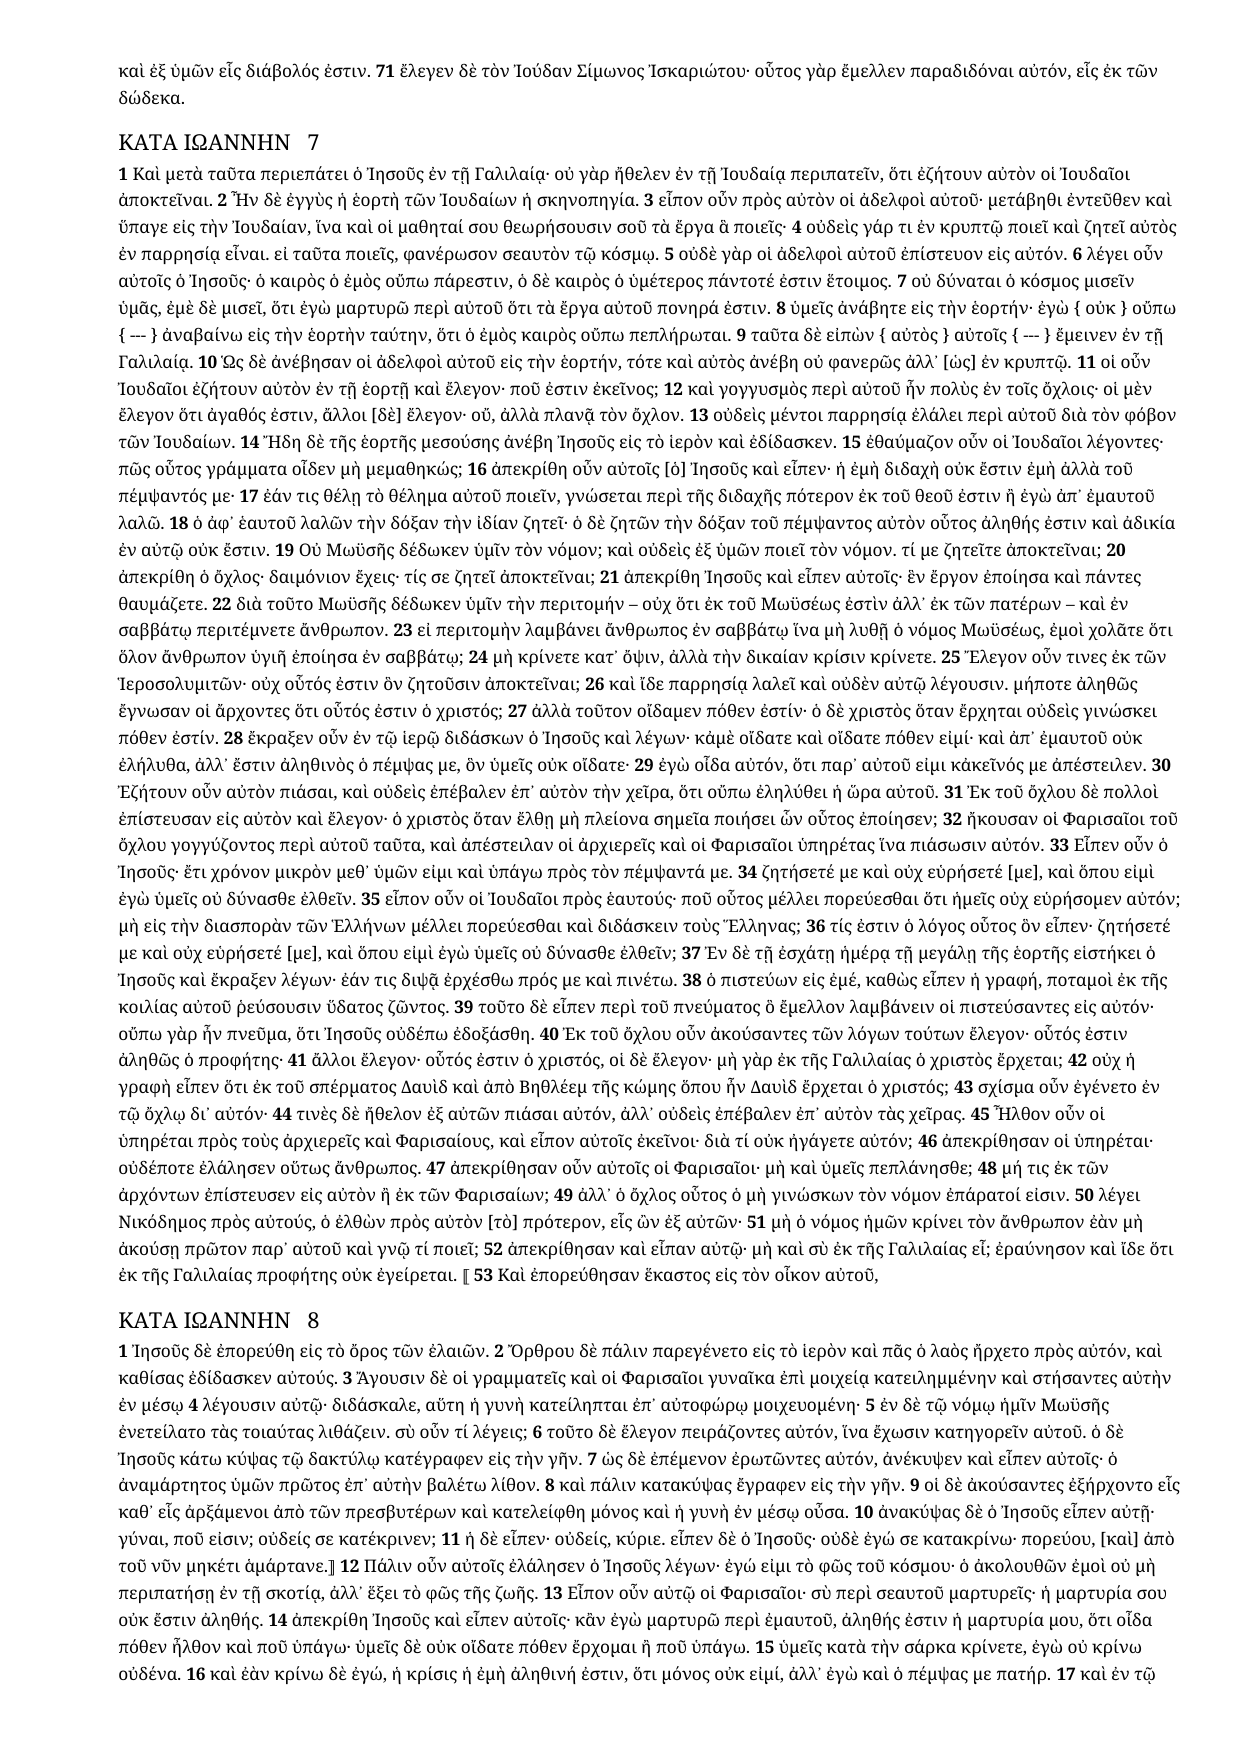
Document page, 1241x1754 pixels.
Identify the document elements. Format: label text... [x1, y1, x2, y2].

text 1 Ἰησοῦς δὲ ἐπορεύθη εἰς τὸ ὄρος τῶν ἐλαιῶν. 2 Ὄρθρου δὲ πάλιν παρεγένετο εἰς τὸ ἱερὸν καὶ πᾶς ὁ λαὸς ἤρχετο πρὸς αὐτόν, καὶ καθίσας ἐδίδασκεν αὐτούς. 3 Ἄγουσιν δὲ οἱ γραμματεῖς καὶ οἱ Φαρισαῖοι γυναῖκα ἐπὶ μοιχείᾳ κατειλημμένην καὶ στήσαντες αὐτὴν ἐν μέσῳ 4 λέγουσιν αὐτῷ· διδάσκαλε, αὕτη ἡ γυνὴ κατείληπται ἐπ᾽ αὐτοφώρῳ μοιχευομένη· 5 ἐν δὲ τῷ νόμῳ ἡμῖν Μωϋσῆς ἐνετείλατο τὰς τοιαύτας λιθάζειν. σὺ οὖν τί λέγεις; 6 τοῦτο δὲ ἔλεγον πειράζοντες αὐτόν, ἵνα ἔχωσιν κατηγορεῖν αὐτοῦ. ὁ δὲ Ἰησοῦς κάτω κύψας τῷ δακτύλῳ κατέγραφεν εἰς τὴν γῆν. 7 ὡς δὲ ἐπέμενον ἐρωτῶντες αὐτόν, ἀνέκυψεν καὶ εἶπεν αὐτοῖς· ὁ ἀναμάρτητος ὑμῶν πρῶτος ἐπ᾽ αὐτὴν βαλέτω λίθον. 8 καὶ πάλιν κατακύψας ἔγραφεν εἰς τὴν γῆν. 9 οἱ δὲ ἀκούσαντες ἐξήρχοντο εἷς καθ᾽ εἷς ἀρξάμενοι ἀπὸ τῶν πρεσβυτέρων καὶ κατελείφθη μόνος καὶ ἡ γυνὴ ἐν μέσῳ οὖσα. 10 ἀνακύψας δὲ ὁ Ἰησοῦς εἶπεν αὐτῇ· γύναι, ποῦ εἰσιν; οὐδείς σε κατέκρινεν; 11 ἡ δὲ εἶπεν· οὐδείς, κύριε. εἶπεν δὲ ὁ Ἰησοῦς· οὐδὲ ἐγώ σε κατακρίνω· πορεύου, [καὶ] ἀπὸ τοῦ νῦν μηκέτι ἁμάρτανε.⟧ 12 Πάλιν οὖν αὐτοῖς ἐλάλησεν ὁ Ἰησοῦς λέγων· ἐγώ εἰμι τὸ φῶς τοῦ κόσμου· ὁ ἀκολουθῶν ἐμοὶ οὐ μὴ περιπατήσῃ ἐν τῇ σκοτίᾳ, ἀλλ᾽ ἕξει τὸ φῶς τῆς ζωῆς. 13 Εἶπον οὖν αὐτῷ οἱ Φαρισαῖοι· σὺ περὶ σεαυτοῦ μαρτυρεῖς· ἡ μαρτυρία σου οὐκ ἔστιν ἀληθής. 14 ἀπεκρίθη Ἰησοῦς καὶ εἶπεν αὐτοῖς· κἂν ἐγὼ μαρτυρῶ περὶ ἐμαυτοῦ, ἀληθής ἐστιν ἡ μαρτυρία μου, ὅτι οἶδα πόθεν ἦλθον καὶ ποῦ ὑπάγω· ὑμεῖς δὲ οὐκ οἴδατε πόθεν ἔρχομαι ἢ ποῦ ὑπάγω. 15 ὑμεῖς κατὰ τὴν σάρκα κρίνετε, ἐγὼ οὐ κρίνω οὐδένα. 16 καὶ ἐὰν κρίνω δὲ ἐγώ, ἡ κρίσις ἡ ἐμὴ ἀληθινή ἐστιν, ὅτι μόνος οὐκ εἰμί, ἀλλ᾽ ἐγὼ καὶ ὁ πέμψας με πατήρ. 17 καὶ ἐν τῷ [118, 1339, 1181, 1685]
text καὶ ἐξ ὑμῶν εἷς διάβολός ἐστιν. 71 ἔλεγεν δὲ τὸν Ἰούδαν Σίμωνος Ἰσκαριώτου· οὗτος γὰρ ἔμελλεν παραδιδόναι αὐτόν, εἷς ἐκ τῶν δώδεκα. [118, 59, 1181, 109]
text ΚΑΤΑ ΙΩΑΝΝΗΝ 7 [118, 127, 1181, 157]
text ΚΑΤΑ ΙΩΑΝΝΗΝ 8 [118, 1305, 1181, 1335]
text 1 Καὶ μετὰ ταῦτα περιεπάτει ὁ Ἰησοῦς ἐν τῇ Γαλιλαίᾳ· οὐ γὰρ ἤθελεν ἐν τῇ Ἰουδαίᾳ περιπατεῖν, ὅτι ἐζήτουν αὐτὸν οἱ Ἰουδαῖοι ἀποκτεῖναι. 2 Ἦν δὲ ἐγγὺς ἡ ἑορτὴ τῶν Ἰουδαίων ἡ σκηνοπηγία. 3 εἶπον οὖν πρὸς αὐτὸν οἱ ἀδελφοὶ αὐτοῦ· μετάβηθι ἐντεῦθεν καὶ ὕπαγε εἰς τὴν Ἰουδαίαν, ἵνα καὶ οἱ μαθηταί σου θεωρήσουσιν σοῦ τὰ ἔργα ἃ ποιεῖς· 4 οὐδεὶς γάρ τι ἐν κρυπτῷ ποιεῖ καὶ ζητεῖ αὐτὸς ἐν παρρησίᾳ εἶναι. εἰ ταῦτα ποιεῖς, φανέρωσον σεαυτὸν τῷ κόσμῳ. 5 οὐδὲ γὰρ οἱ ἀδελφοὶ αὐτοῦ ἐπίστευον εἰς αὐτόν. 6 λέγει οὖν αὐτοῖς ὁ Ἰησοῦς· ὁ καιρὸς ὁ ἐμὸς οὔπω πάρεστιν, ὁ δὲ καιρὸς ὁ ὑμέτερος πάντοτέ ἐστιν ἕτοιμος. 7 οὐ δύναται ὁ κόσμος μισεῖν ὑμᾶς, ἐμὲ δὲ μισεῖ, ὅτι ἐγὼ μαρτυρῶ περὶ αὐτοῦ ὅτι τὰ ἔργα αὐτοῦ πονηρά ἐστιν. 8 ὑμεῖς ἀνάβητε εἰς τὴν ἑορτήν· ἐγὼ { οὐκ } οὔπω { --- } ἀναβαίνω εἰς τὴν ἑορτὴν ταύτην, ὅτι ὁ ἐμὸς καιρὸς οὔπω πεπλήρωται. 9 ταῦτα δὲ εἰπὼν { αὐτὸς } αὐτοῖς { --- } ἔμεινεν ἐν τῇ Γαλιλαίᾳ. 10 Ὡς δὲ ἀνέβησαν οἱ ἀδελφοὶ αὐτοῦ εἰς τὴν ἑορτήν, τότε καὶ αὐτὸς ἀνέβη οὐ φανερῶς ἀλλ᾽ [ὡς] ἐν κρυπτῷ. 11 οἱ οὖν Ἰουδαῖοι ἐζήτουν αὐτὸν ἐν τῇ ἑορτῇ καὶ ἔλεγον· ποῦ ἐστιν ἐκεῖνος; 12 καὶ γογγυσμὸς περὶ αὐτοῦ ἦν πολὺς ἐν τοῖς ὄχλοις· οἱ μὲν ἔλεγον ὅτι ἀγαθός ἐστιν, ἄλλοι [δὲ] ἔλεγον· οὔ, ἀλλὰ πλανᾷ τὸν ὄχλον. 13 οὐδεὶς μέντοι παρρησίᾳ ἐλάλει περὶ αὐτοῦ διὰ τὸν φόβον τῶν Ἰουδαίων. 14 Ἤδη δὲ τῆς ἑορτῆς μεσούσης ἀνέβη Ἰησοῦς εἰς τὸ ἱερὸν καὶ ἐδίδασκεν. 15 ἐθαύμαζον οὖν οἱ Ἰουδαῖοι λέγοντες· πῶς οὗτος γράμματα οἶδεν μὴ μεμαθηκώς; 16 ἀπεκρίθη οὖν αὐτοῖς [ὁ] Ἰησοῦς καὶ εἶπεν· ἡ ἐμὴ διδαχὴ οὐκ ἔστιν ἐμὴ ἀλλὰ τοῦ πέμψαντός με· 17 ἐάν τις θέλῃ τὸ θέλημα αὐτοῦ ποιεῖν, γνώσεται περὶ τῆς διδαχῆς πότερον ἐκ τοῦ θεοῦ ἐστιν ἢ ἐγὼ ἀπ᾽ ἐμαυτοῦ λαλῶ. 18 ὁ ἀφ᾽ ἑαυτοῦ λαλῶν τὴν δόξαν τὴν ἰδίαν ζητεῖ· ὁ δὲ ζητῶν τὴν δόξαν τοῦ πέμψαντος αὐτὸν οὗτος ἀληθής ἐστιν καὶ ἀδικία ἐν αὐτῷ οὐκ ἔστιν. 19 Οὐ Μωϋσῆς δέδωκεν ὑμῖν τὸν νόμον; καὶ οὐδεὶς ἐξ ὑμῶν ποιεῖ τὸν νόμον. τί με ζητεῖτε ἀποκτεῖναι; 20 ἀπεκρίθη ὁ ὄχλος· δαιμόνιον ἔχεις· τίς σε ζητεῖ ἀποκτεῖναι; 21 ἀπεκρίθη Ἰησοῦς καὶ εἶπεν αὐτοῖς· ἓν ἔργον ἐποίησα καὶ πάντες θαυμάζετε. 22 διὰ τοῦτο Μωϋσῆς δέδωκεν ὑμῖν τὴν περιτομήν – οὐχ ὅτι ἐκ τοῦ Μωϋσέως ἐστὶν ἀλλ᾽ ἐκ τῶν πατέρων – καὶ ἐν σαββάτῳ περιτέμνετε ἄνθρωπον. 23 εἰ περιτομὴν λαμβάνει ἄνθρωπος ἐν σαββάτῳ ἵνα μὴ λυθῇ ὁ νόμος Μωϋσέως, ἐμοὶ χολᾶτε ὅτι ὅλον ἄνθρωπον ὑγιῆ ἐποίησα ἐν σαββάτῳ; 24 μὴ κρίνετε κατ᾽ ὄψιν, ἀλλὰ τὴν δικαίαν κρίσιν κρίνετε. 25 Ἔλεγον οὖν τινες ἐκ τῶν Ἱεροσολυμιτῶν· οὐχ οὗτός ἐστιν ὃν ζητοῦσιν ἀποκτεῖναι; 26 καὶ ἴδε παρρησίᾳ λαλεῖ καὶ οὐδὲν αὐτῷ λέγουσιν. μήποτε ἀληθῶς ἔγνωσαν οἱ ἄρχοντες ὅτι οὗτός ἐστιν ὁ χριστός; 27 ἀλλὰ τοῦτον οἴδαμεν πόθεν ἐστίν· ὁ δὲ χριστὸς ὅταν ἔρχηται οὐδεὶς γινώσκει πόθεν ἐστίν. 28 ἔκραξεν οὖν ἐν τῷ ἱερῷ διδάσκων ὁ Ἰησοῦς καὶ λέγων· κἀμὲ οἴδατε καὶ οἴδατε πόθεν εἰμί· καὶ ἀπ᾽ ἐμαυτοῦ οὐκ ἐλήλυθα, ἀλλ᾽ ἔστιν ἀληθινὸς ὁ πέμψας με, ὃν ὑμεῖς οὐκ οἴδατε· 29 ἐγὼ οἶδα αὐτόν, ὅτι παρ᾽ αὐτοῦ εἰμι κἀκεῖνός με ἀπέστειλεν. 30 Ἐζήτουν οὖν αὐτὸν πιάσαι, καὶ οὐδεὶς ἐπέβαλεν ἐπ᾽ αὐτὸν τὴν χεῖρα, ὅτι οὔπω ἐληλύθει ἡ ὥρα αὐτοῦ. 31 Ἐκ τοῦ ὄχλου δὲ πολλοὶ ἐπίστευσαν εἰς αὐτὸν καὶ ἔλεγον· ὁ χριστὸς ὅταν ἔλθῃ μὴ πλείονα σημεῖα ποιήσει ὧν οὗτος ἐποίησεν; 32 ἤκουσαν οἱ Φαρισαῖοι τοῦ ὄχλου γογγύζοντος περὶ αὐτοῦ ταῦτα, καὶ ἀπέστειλαν οἱ ἀρχιερεῖς καὶ οἱ Φαρισαῖοι ὑπηρέτας ἵνα πιάσωσιν αὐτόν. 33 Εἶπεν οὖν ὁ Ἰησοῦς· ἔτι χρόνον μικρὸν μεθ᾽ ὑμῶν εἰμι καὶ ὑπάγω πρὸς τὸν πέμψαντά με. 34 ζητήσετέ με καὶ οὐχ εὑρήσετέ [με], καὶ ὅπου εἰμὶ ἐγὼ ὑμεῖς οὐ δύνασθε ἐλθεῖν. 35 εἶπον οὖν οἱ Ἰουδαῖοι πρὸς ἑαυτούς· ποῦ οὗτος μέλλει πορεύεσθαι ὅτι ἡμεῖς οὐχ εὑρήσομεν αὐτόν; μὴ εἰς τὴν διασπορὰν τῶν Ἑλλήνων μέλλει πορεύεσθαι καὶ διδάσκειν τοὺς Ἕλληνας; 36 τίς ἐστιν ὁ λόγος οὗτος ὃν εἶπεν· ζητήσετέ με καὶ οὐχ εὑρήσετέ [με], καὶ ὅπου εἰμὶ ἐγὼ ὑμεῖς οὐ δύνασθε ἐλθεῖν; 37 Ἐν δὲ τῇ ἐσχάτῃ ἡμέρᾳ τῇ μεγάλῃ τῆς ἑορτῆς εἱστήκει ὁ Ἰησοῦς καὶ ἔκραξεν λέγων· ἐάν τις διψᾷ ἐρχέσθω πρός με καὶ πινέτω. 38 ὁ πιστεύων εἰς ἐμέ, καθὼς εἶπεν ἡ γραφή, ποταμοὶ ἐκ τῆς κοιλίας αὐτοῦ ῥεύσουσιν ὕδατος ζῶντος. 39 τοῦτο δὲ εἶπεν περὶ τοῦ πνεύματος ὃ ἔμελλον λαμβάνειν οἱ πιστεύσαντες εἰς αὐτόν· οὔπω γὰρ ἦν πνεῦμα, ὅτι Ἰησοῦς οὐδέπω ἐδοξάσθη. 40 Ἐκ τοῦ ὄχλου οὖν ἀκούσαντες τῶν λόγων τούτων ἔλεγον· οὗτός ἐστιν ἀληθῶς ὁ προφήτης· 41 ἄλλοι ἔλεγον· οὗτός ἐστιν ὁ χριστός, οἱ δὲ ἔλεγον· μὴ γὰρ ἐκ τῆς Γαλιλαίας ὁ χριστὸς ἔρχεται; 42 οὐχ ἡ γραφὴ εἶπεν ὅτι ἐκ τοῦ σπέρματος Δαυὶδ καὶ ἀπὸ Βηθλέεμ τῆς κώμης ὅπου ἦν Δαυὶδ ἔρχεται ὁ χριστός; 43 σχίσμα οὖν ἐγένετο ἐν τῷ ὄχλῳ δι᾽ αὐτόν· 44 τινὲς δὲ ἤθελον ἐξ αὐτῶν πιάσαι αὐτόν, ἀλλ᾽ οὐδεὶς ἐπέβαλεν ἐπ᾽ αὐτὸν τὰς χεῖρας. 45 Ἦλθον οὖν οἱ ὑπηρέται πρὸς τοὺς ἀρχιερεῖς καὶ Φαρισαίους, καὶ εἶπον αὐτοῖς ἐκεῖνοι· διὰ τί οὐκ ἠγάγετε αὐτόν; 46 ἀπεκρίθησαν οἱ ὑπηρέται· οὐδέποτε ἐλάλησεν οὕτως ἄνθρωπος. 47 ἀπεκρίθησαν οὖν αὐτοῖς οἱ Φαρισαῖοι· μὴ καὶ ὑμεῖς πεπλάνησθε; 48 μή τις ἐκ τῶν ἀρχόντων ἐπίστευσεν εἰς αὐτὸν ἢ ἐκ τῶν Φαρισαίων; 49 ἀλλ᾽ ὁ ὄχλος οὗτος ὁ μὴ γινώσκων τὸν νόμον ἐπάρατοί εἰσιν. 50 λέγει Νικόδημος πρὸς αὐτούς, ὁ ἐλθὼν πρὸς αὐτὸν [τὸ] πρότερον, εἷς ὢν ἐξ αὐτῶν· 51 μὴ ὁ νόμος ἡμῶν κρίνει τὸν ἄνθρωπον ἐὰν μὴ ἀκούσῃ πρῶτον παρ᾽ αὐτοῦ καὶ γνῷ τί ποιεῖ; 52 ἀπεκρίθησαν καὶ εἶπαν αὐτῷ· μὴ καὶ σὺ ἐκ τῆς Γαλιλαίας εἶ; ἐραύνησον καὶ ἴδε ὅτι ἐκ τῆς Γαλιλαίας προφήτης οὐκ ἐγείρεται. ⟦ 53 Καὶ ἐπορεύθησαν ἕκαστος εἰς τὸν οἶκον αὐτοῦ, [118, 162, 1181, 1287]
